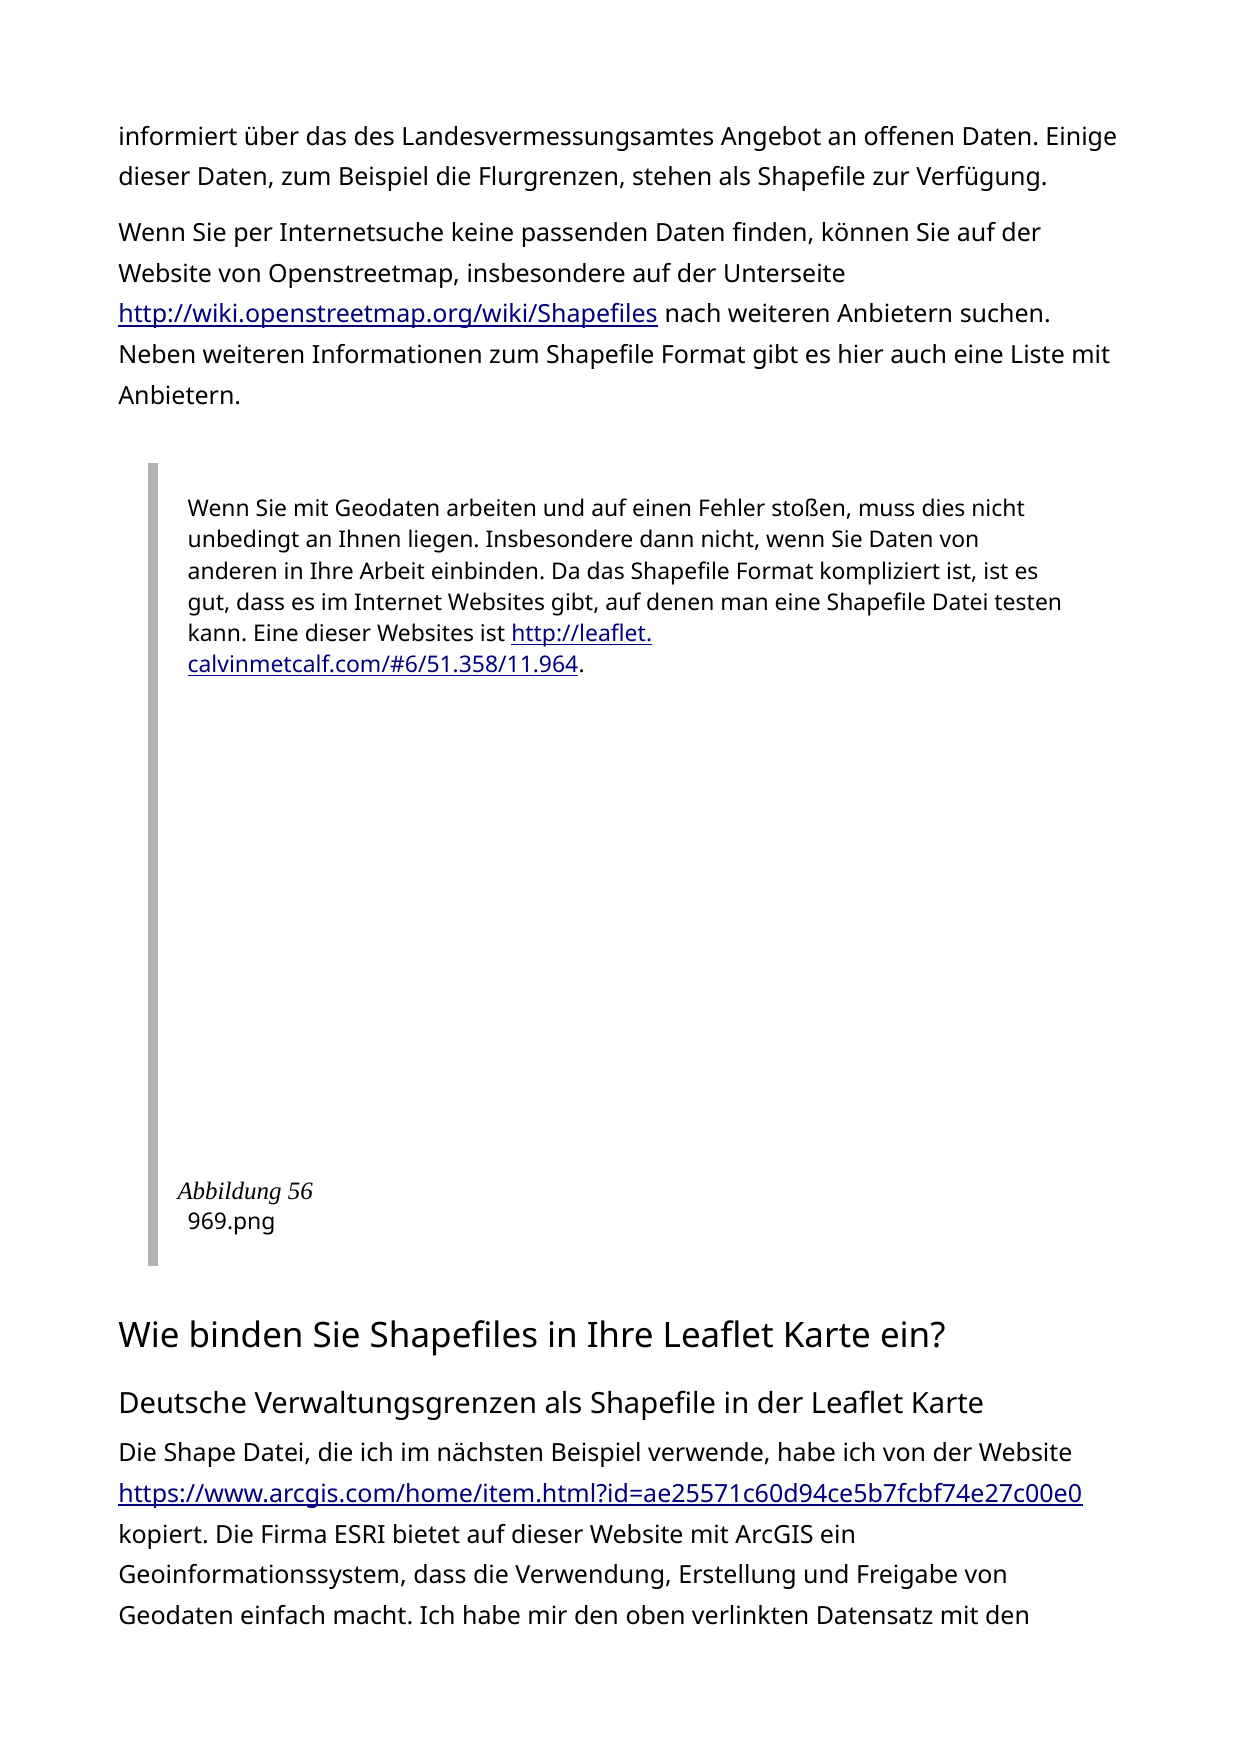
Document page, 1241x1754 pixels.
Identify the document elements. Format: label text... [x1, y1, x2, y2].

subtitle Wie binden Sie Shapefiles in Ihre Leaflet Karte ein? [118, 1310, 1122, 1357]
text informiert über das des Landesvermessungsamtes Angebot an offenen Daten. Einige dieser Daten, zum Beispiel die Flurgrenzen, stehen als Shapefile zur Verfügung. [118, 118, 1122, 193]
text Die Shape Datei, die ich im nächsten Beispiel verwende, habe ich von der Website https://www.arcgis.com/home/item.html?id=ae25571c60d94ce5b7fcbf74e27c00e0 kopiert. Die Firma ESRI bietet auf dieser Website mit ArcGIS ein Geoinformationssystem, dass die Verwendung, Erstellung und Freigabe von Geodaten einfach macht. Ich habe mir den oben verlinkten Datensatz mit den [118, 1434, 1122, 1632]
text 969.png [158, 709, 1093, 1266]
text Wenn Sie per Internetsuche keine passenden Daten finden, können Sie auf der Website von Openstreetmap, insbesondere auf der Unterseite http://wiki.openstreetmap.org/wiki/Shapefiles nach weiteren Anbietern suchen. Neben weiteren Informationen zum Shapefile Format gibt es hier auch eine Liste mit Anbietern. [118, 214, 1122, 412]
text Wenn Sie mit Geodaten arbeiten und auf einen Fehler stoßen, muss dies nicht unbedingt an Ihnen liegen. Insbesondere dann nicht, wenn Sie Daten von anderen in Ihre Arbeit einbinden. Da das Shapefile Format kompliziert ist, ist es gut, dass es im Internet Websites gibt, auf denen man eine Shapefile Datei testen kann. Eine dieser Websites ist http://leaflet. calvinmetcalf.com/#6/51.358/11.964. [158, 463, 1093, 679]
text Abbildung 56 [177, 722, 1063, 1205]
subtitle Deutsche Verwaltungsgrenzen als Shapefile in der Leaflet Karte [118, 1382, 1122, 1422]
